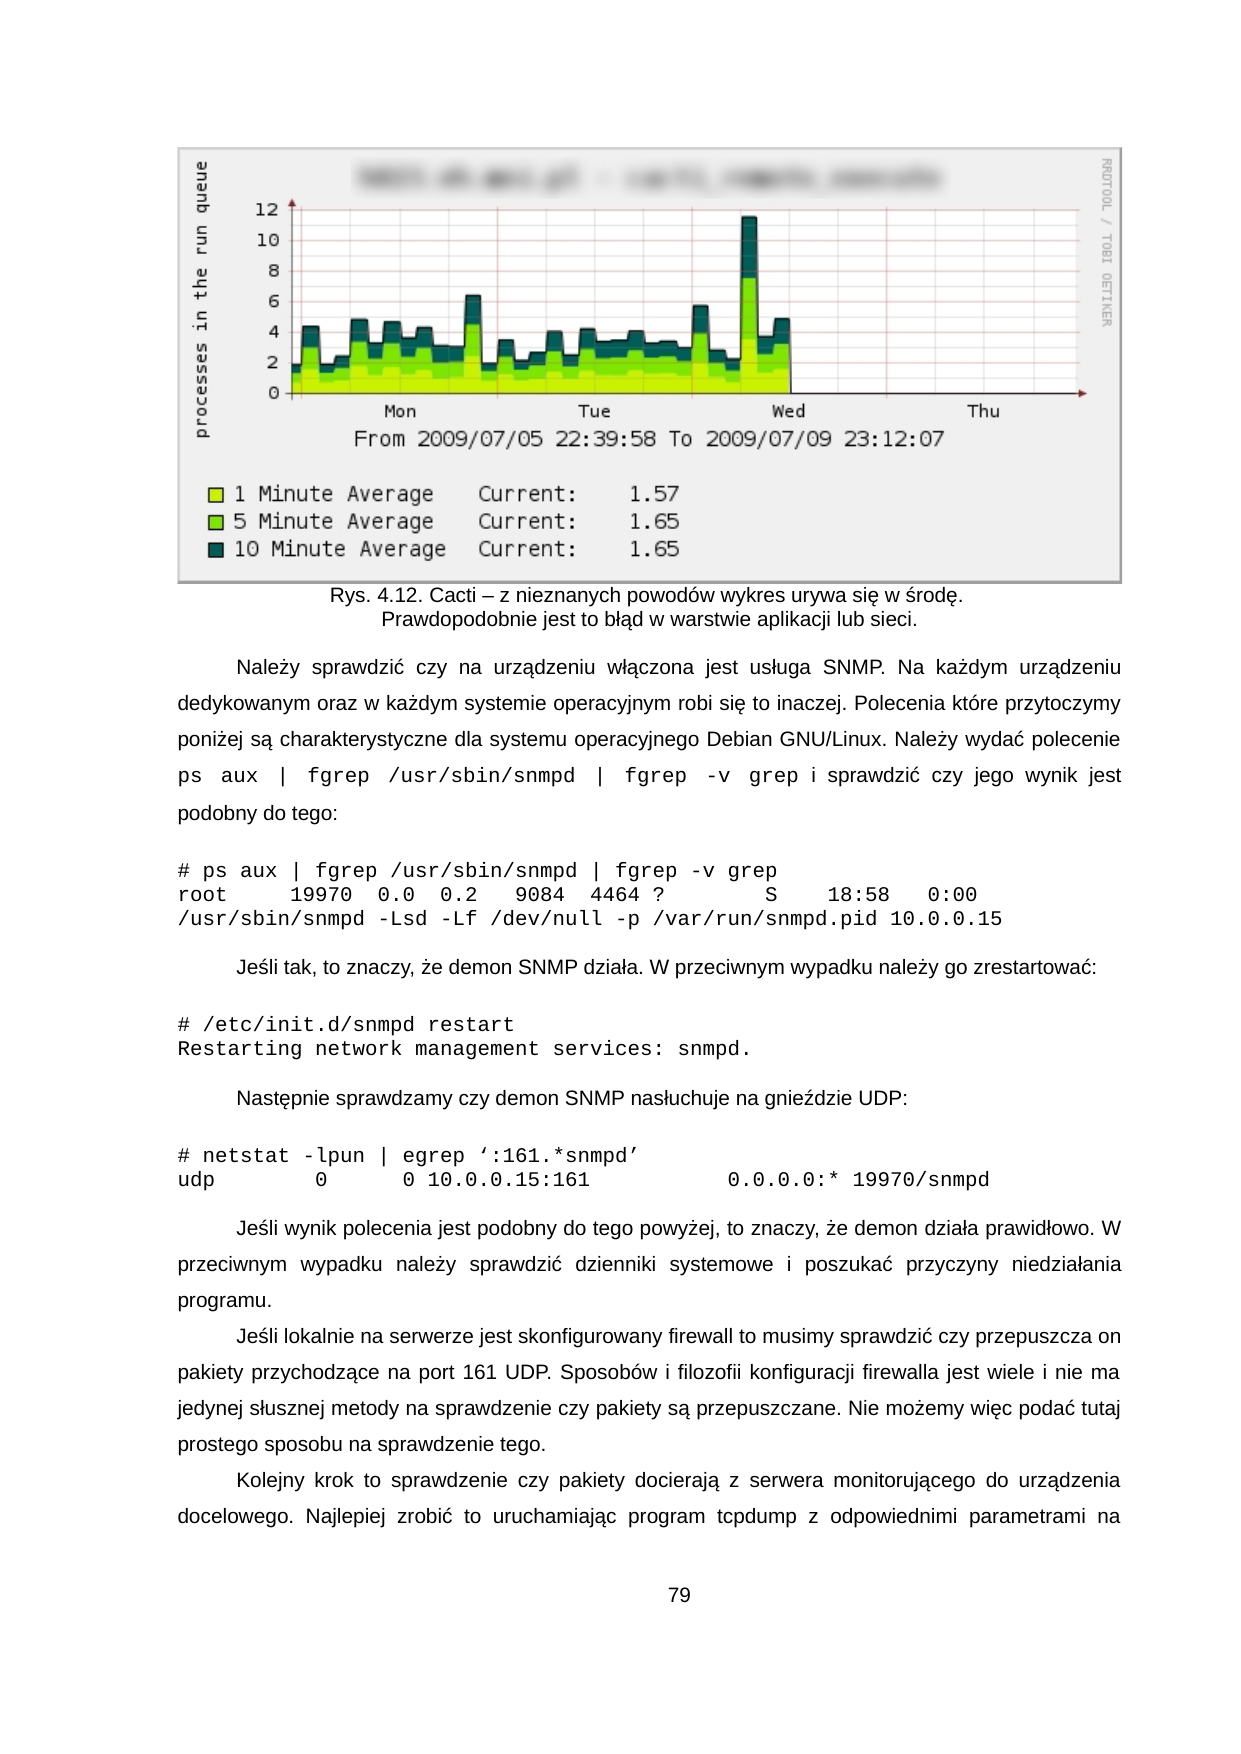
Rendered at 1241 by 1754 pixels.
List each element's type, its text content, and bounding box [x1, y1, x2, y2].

text Kolejny krok to sprawdzenie czy pakiety docierają z serwera monitorującego do urządzenia docelowego. Najlepiej zrobić to uruchamiając program tcpdump z odpowiednimi parametrami na [177, 1467, 1122, 1527]
text # /etc/init.d/snmpd restart [177, 1014, 1122, 1038]
text Jeśli wynik polecenia jest podobny do tego powyżej, to znaczy, że demon działa prawidłowo. W przeciwnym wypadku należy sprawdzić dzienniki systemowe i poszukać przyczyny niedziałania programu. [177, 1216, 1122, 1312]
text root 19970 0.0 0.2 9084 4464 ? S 18:58 0:00 /usr/sbin/snmpd -Lsd -Lf /dev/null -p /var/run/snmpd.pid 10.0.0.15 [177, 884, 1122, 931]
text Następnie sprawdzamy czy demon SNMP nasłuchuje na gnieździe UDP: [177, 1085, 1122, 1109]
text Rys. 4.12. Cacti – z nieznanych powodów wykres urywa się w środę. [177, 584, 1122, 607]
picture [177, 147, 1123, 584]
text # netstat -lpun | egrep ‘:161.*snmpd’ [177, 1145, 1122, 1169]
text Prawdopodobnie jest to błąd w warstwie aplikacji lub sieci. [177, 607, 1122, 631]
text Jeśli lokalnie na serwerze jest skonfigurowany firewall to musimy sprawdzić czy przepuszcza on pakiety przychodzące na port 161 UDP. Sposobów i filozofii konfiguracji firewalla jest wiele i nie ma jedynej słusznej metody na sprawdzenie czy pakiety są przepuszczane. Nie możemy więc podać tutaj prostego sposobu na sprawdzenie tego. [177, 1324, 1122, 1456]
text udp 0 0 10.0.0.15:161 0.0.0.0:* 19970/snmpd [177, 1169, 1122, 1192]
text Należy sprawdzić czy na urządzeniu włączona jest usługa SNMP. Na każdym urządzeniu dedykowanym oraz w każdym systemie operacyjnym robi się to inaczej. Polecenia które przytoczymy poniżej są charakterystyczne dla systemu operacyjnego Debian GNU/Linux. Należy wydać polecenie ps aux | fgrep /usr/sbin/snmpd | fgrep -v grep i sprawdzić czy jego wynik jest podobny do tego: [177, 655, 1122, 825]
text Restarting network management services: snmpd. [177, 1038, 1122, 1062]
text Jeśli tak, to znaczy, że demon SNMP działa. W przeciwnym wypadku należy go zrestartować: [177, 955, 1122, 979]
text # ps aux | fgrep /usr/sbin/snmpd | fgrep -v grep [177, 860, 1122, 884]
